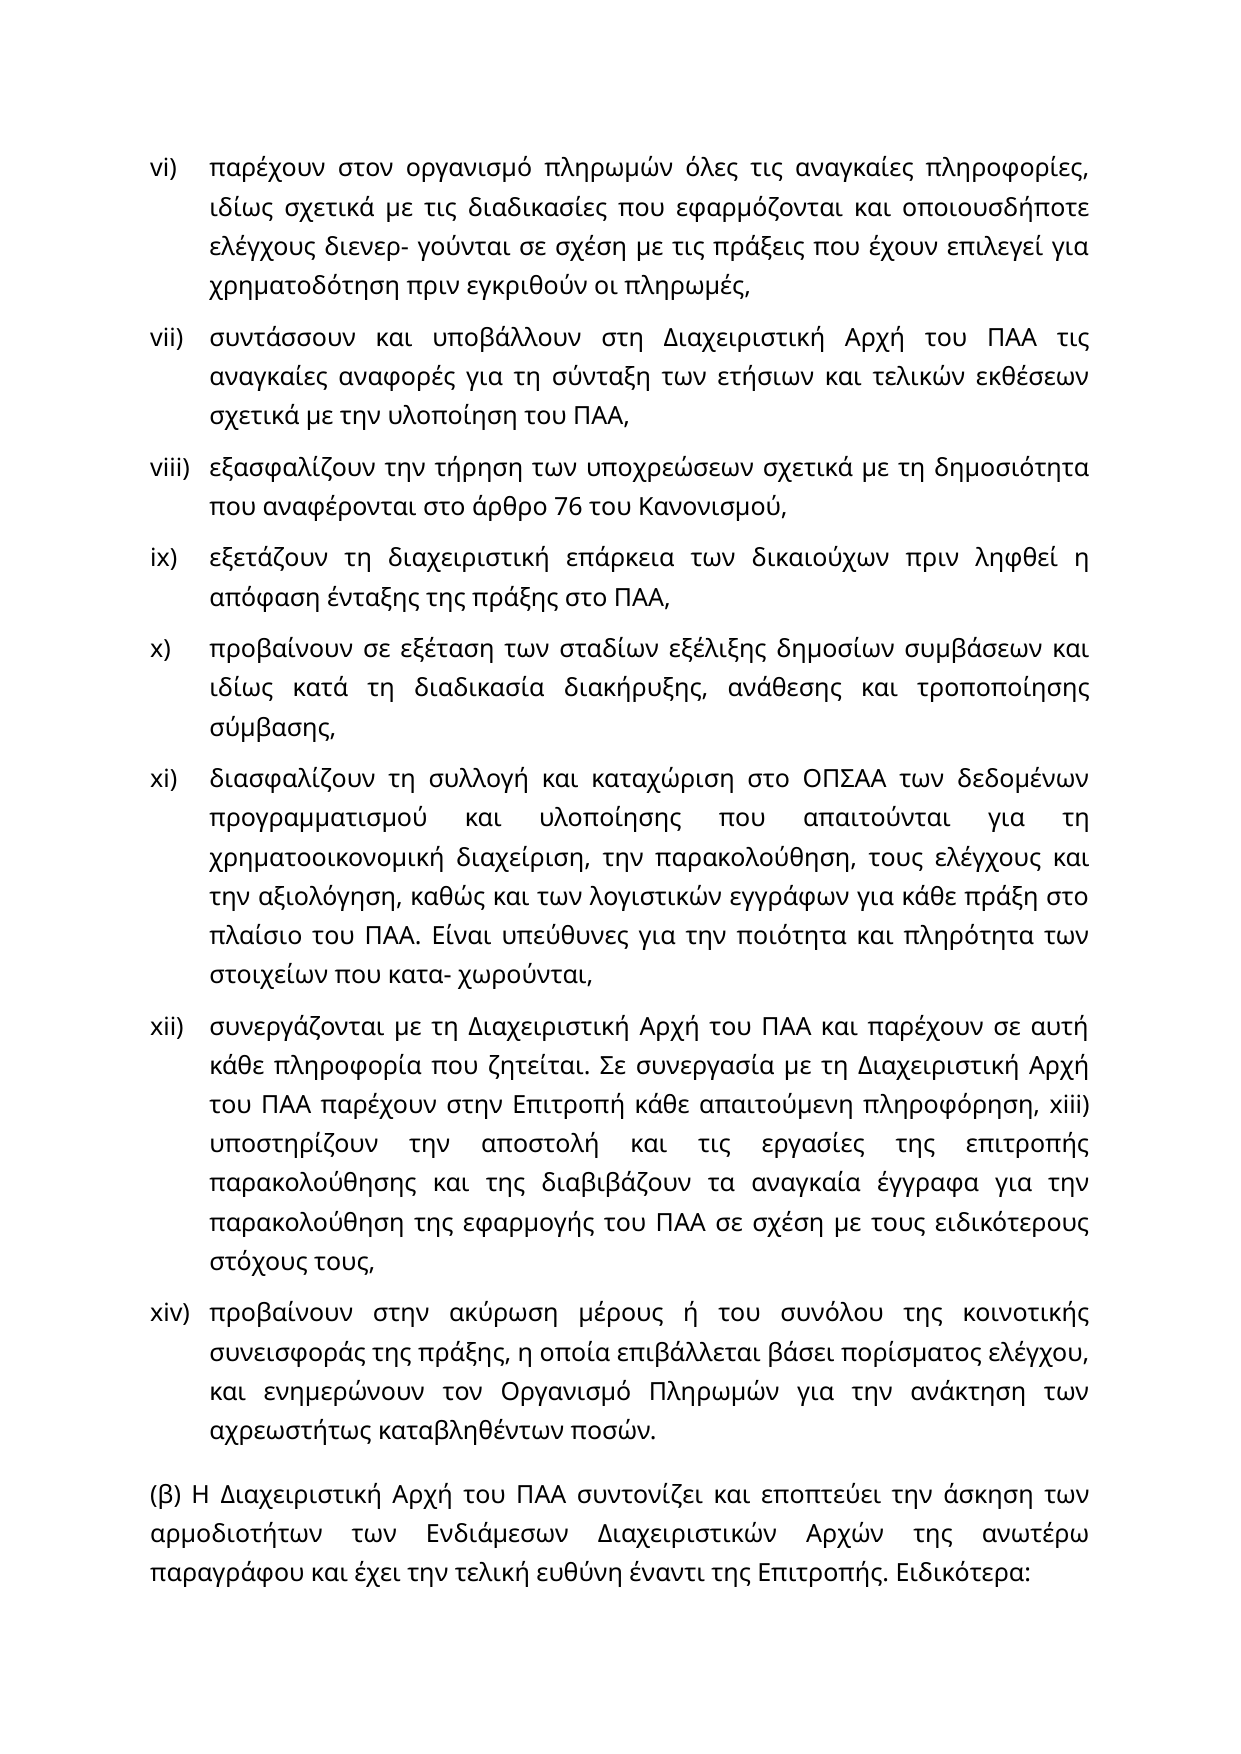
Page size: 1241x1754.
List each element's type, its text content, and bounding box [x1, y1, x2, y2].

list xii) συνεργάζονται με τη Διαχειριστική Αρχή του ΠΑΑ και παρέχουν σε αυτή κάθε πληροφορία που ζητείται. Σε συνεργασία με τη Διαχειριστική Αρχή του ΠΑΑ παρέχουν στην Επιτροπή κάθε απαιτούμενη πληροφόρηση, xiii) υποστηρίζουν την αποστολή και τις εργασίες της επιτροπής παρακολούθησης και της διαβιβάζουν τα αναγκαία έγγραφα για την παρακολούθηση της εφαρμογής του ΠΑΑ σε σχέση με τους ειδικότερους στόχους τους, [150, 1008, 1090, 1277]
list ix) εξετάζουν τη διαχειριστική επάρκεια των δικαιούχων πριν ληφθεί η απόφαση ένταξης της πράξης στο ΠΑΑ, [150, 540, 1090, 613]
text (β) Η Διαχειριστική Αρχή του ΠΑΑ συντονίζει και εποπτεύει την άσκηση των αρμοδιοτήτων των Ενδιάμεσων Διαχειριστικών Αρχών της ανωτέρω παραγράφου και έχει την τελική ευθύνη έναντι της Επιτροπής. Ειδικότερα: [150, 1477, 1090, 1589]
list x) προβαίνουν σε εξέταση των σταδίων εξέλιξης δημοσίων συμβάσεων και ιδίως κατά τη διαδικασία διακήρυξης, ανάθεσης και τροποποίησης σύμβασης, [150, 631, 1090, 743]
list vii) συντάσσουν και υποβάλλουν στη Διαχειριστική Αρχή του ΠΑΑ τις αναγκαίες αναφορές για τη σύνταξη των ετήσιων και τελικών εκθέσεων σχετικά με την υλοποίηση του ΠΑΑ, [150, 319, 1090, 432]
list vi) παρέχουν στον οργανισμό πληρωμών όλες τις αναγκαίες πληροφορίες, ιδίως σχετικά με τις διαδικασίες που εφαρμόζονται και οποιουσδήποτε ελέγχους διενερ- γούνται σε σχέση με τις πράξεις που έχουν επιλεγεί για χρηματοδότηση πριν εγκριθούν οι πληρωμές, [150, 150, 1090, 302]
list xiv) προβαίνουν στην ακύρωση μέρους ή του συνόλου της κοινοτικής συνεισφοράς της πράξης, η οποία επιβάλλεται βάσει πορίσματος ελέγχου, και ενημερώνουν τον Οργανισμό Πληρωμών για την ανάκτηση των αχρεωστήτως καταβληθέντων ποσών. [150, 1295, 1090, 1447]
list viii) εξασφαλίζουν την τήρηση των υποχρεώσεων σχετικά με τη δημοσιότητα που αναφέρονται στo άρθρο 76 του Κανονισμού, [150, 449, 1090, 522]
list xi) διασφαλίζουν τη συλλογή και καταχώριση στο ΟΠΣΑΑ των δεδομένων προγραμματισμού και υλοποίησης που απαιτούνται για τη χρηματοοικονομική διαχείριση, την παρακολούθηση, τους ελέγχους και την αξιολόγηση, καθώς και των λογιστικών εγγράφων για κάθε πράξη στο πλαίσιο του ΠΑΑ. Είναι υπεύθυνες για την ποιότητα και πληρότητα των στοιχείων που κατα- χωρούνται, [150, 761, 1090, 991]
